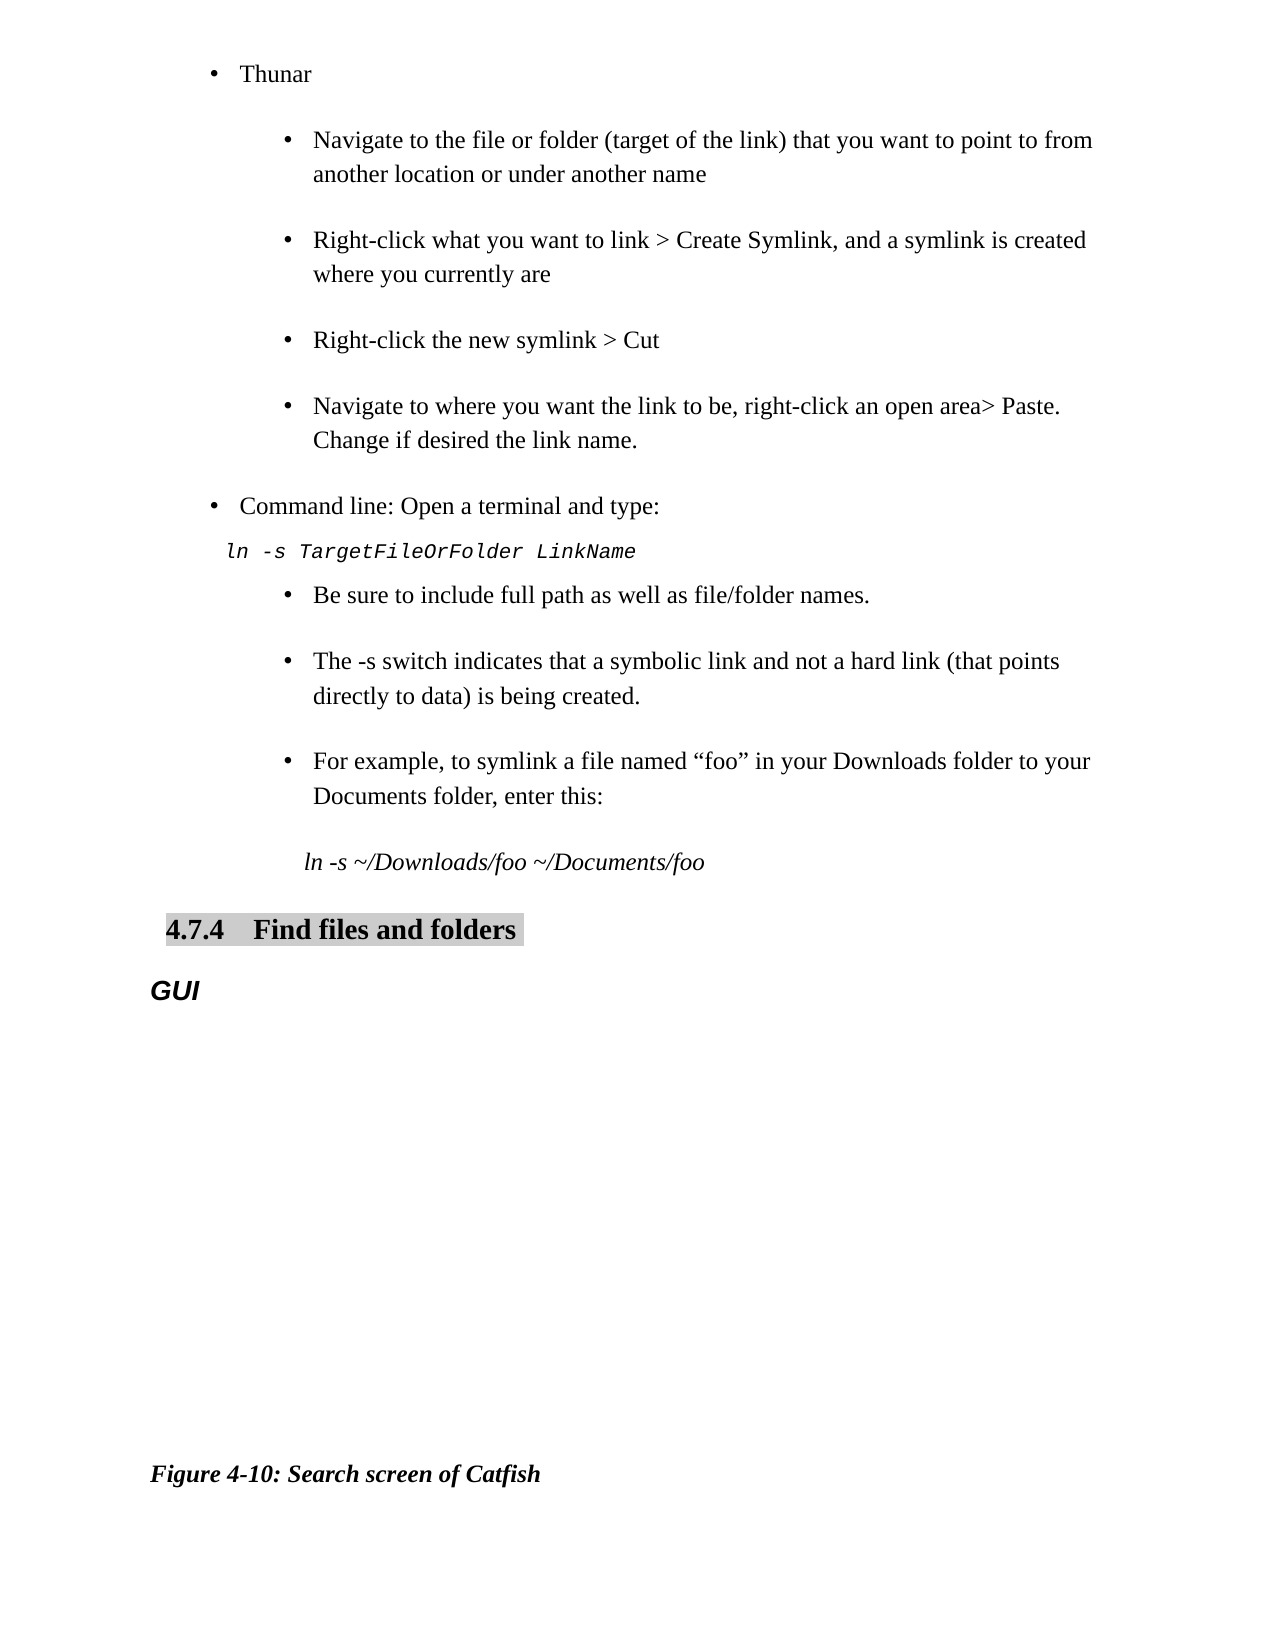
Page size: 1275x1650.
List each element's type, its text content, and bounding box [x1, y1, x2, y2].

list ln -s ~/Downloads/foo ~/Documents/foo [268, 847, 1125, 875]
list Navigate to where you want the link to be, right-click an open area> Paste. Change if desired the link name. [283, 391, 1109, 454]
text Figure 4-10: Search screen of Catfish [150, 1459, 1125, 1488]
list Right-click what you want to link > Create Symlink, and a symlink is created where you currently are [283, 225, 1109, 288]
subtitle 4.7.4 Find files and folders [166, 912, 1109, 946]
list Command line: Open a terminal and type: [210, 491, 1109, 520]
list ln -s TargetFileOrFolder LinkName [194, 541, 1125, 565]
list Thunar [210, 59, 1109, 88]
list Navigate to the file or folder (target of the link) that you want to point to from another location or under another name [283, 125, 1109, 188]
subtitle GUI [150, 974, 1125, 1006]
list The -s switch indicates that a symbolic link and not a hard link (that points directly to data) is being created. [283, 646, 1109, 709]
list For example, to symlink a file named “foo” in your Downloads folder to your Documents folder, enter this: [283, 746, 1109, 810]
list Right-click the new symlink > Cut [283, 325, 1109, 354]
list Be sure to include full path as well as file/folder names. [283, 581, 1109, 609]
